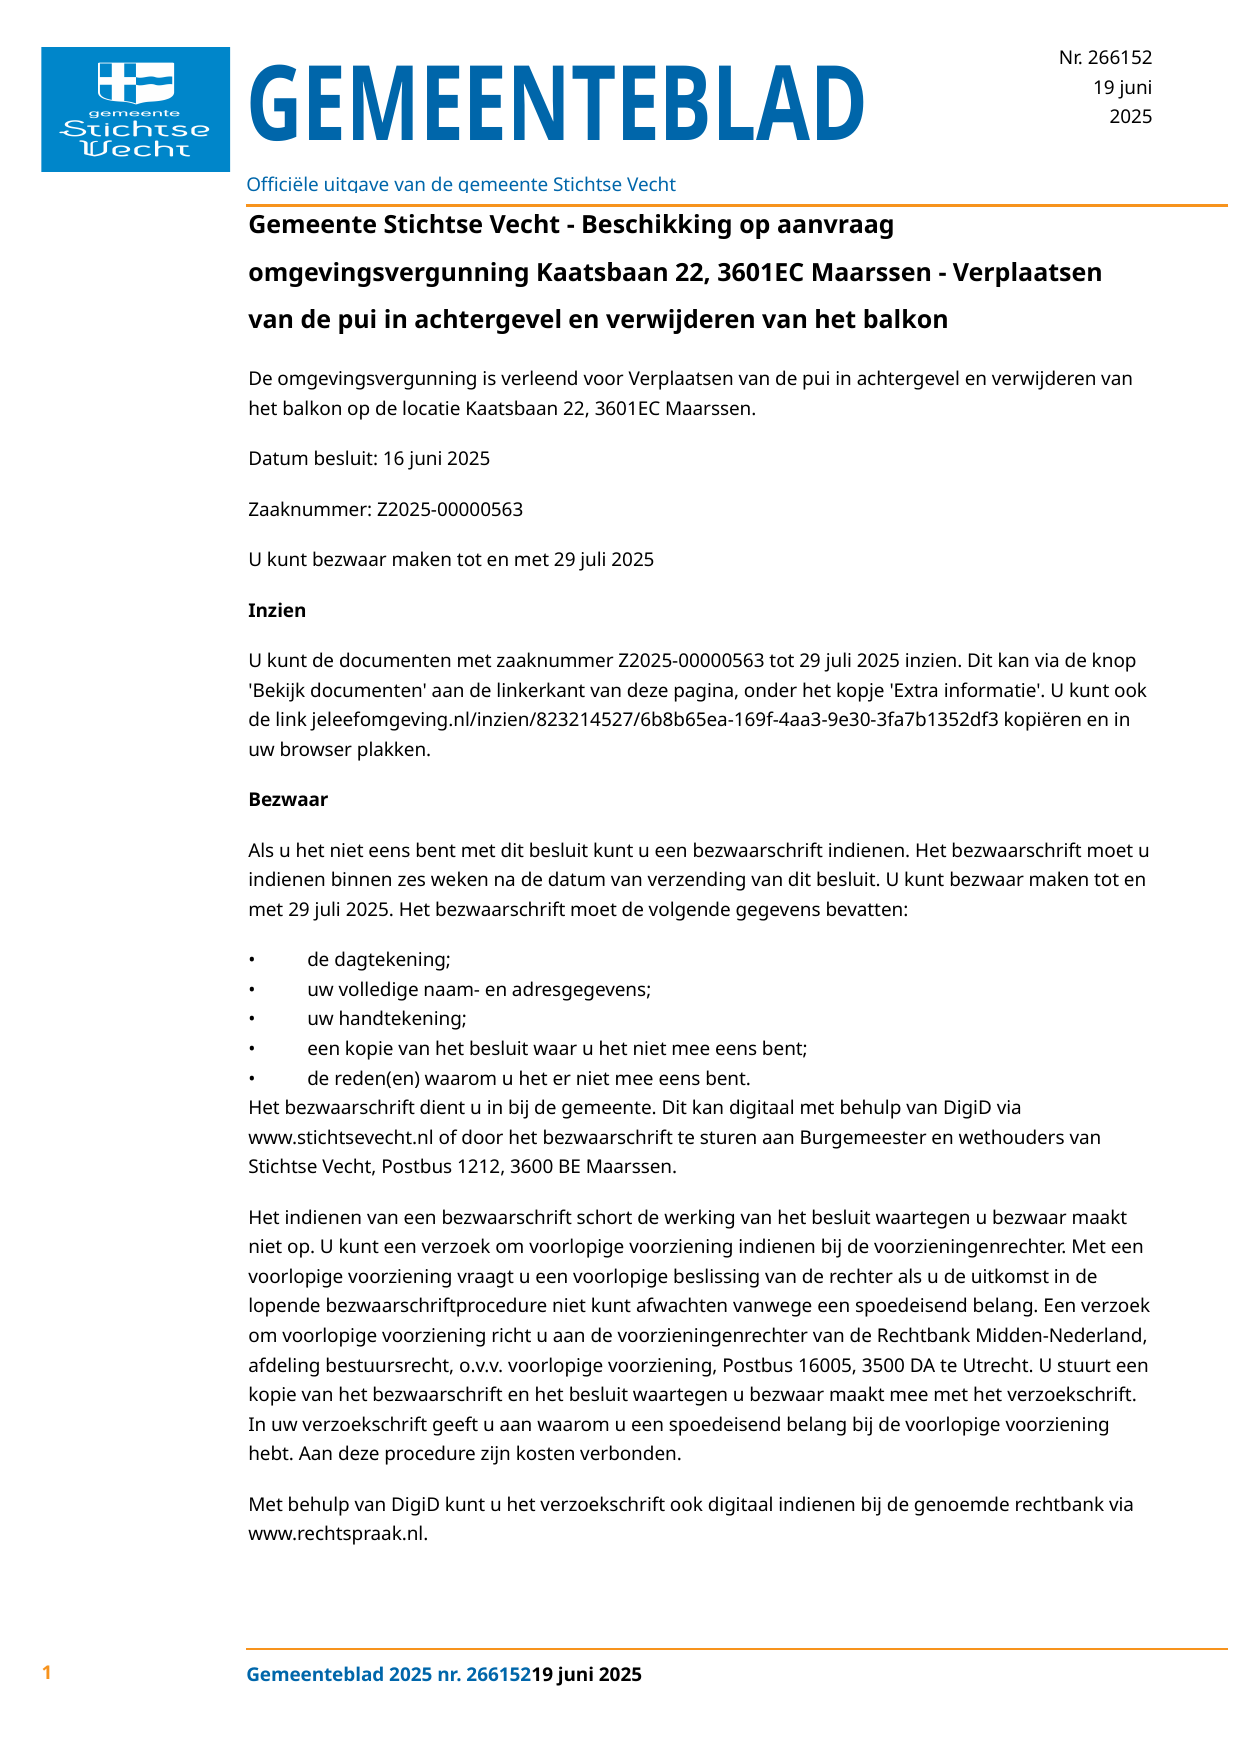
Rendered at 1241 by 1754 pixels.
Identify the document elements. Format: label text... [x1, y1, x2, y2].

text Zaaknummer: Z2025-00000563 [248, 496, 1152, 522]
text Als u het niet eens bent met dit besluit kunt u een bezwaarschrift indienen. Het bezwaarschrift moet u indienen binnen zes weken na de datum van verzending van dit besluit. U kunt bezwaar maken tot en met 29 juli 2025. Het bezwaarschrift moet de volgende gegevens bevatten: [248, 837, 1152, 922]
list uw volledige naam- en adresgegevens; [248, 976, 1152, 1002]
text Datum besluit: 16 juni 2025 [248, 446, 1152, 471]
text Inzien [248, 597, 1152, 622]
list uw handtekening; [248, 1006, 1152, 1031]
list de dagtekening; [248, 946, 1152, 972]
text Met behulp van DigiD kunt u het verzoekschrift ook digitaal indienen bij de genoemde rechtbank via www.rechtspraak.nl. [248, 1491, 1152, 1546]
picture [137, 63, 174, 103]
text U kunt bezwaar maken tot en met 29 juli 2025 [248, 546, 1152, 572]
list een kopie van het besluit waar u het niet mee eens bent; [248, 1035, 1152, 1061]
text De omgevingsvergunning is verleend voor Verplaatsen van de pui in achtergevel en verwijderen van het balkon op de locatie Kaatsbaan 22, 3601EC Maarssen. [248, 366, 1152, 421]
list de reden(en) waarom u het er niet mee eens bent. [248, 1065, 1152, 1090]
text U kunt de documenten met zaaknummer Z2025-00000563 tot 29 juli 2025 inzien. Dit kan via de knop 'Bekijk documenten' aan de linkerkant van deze pagina, onder het kopje 'Extra informatie'. U kunt ook de link jeleefomgeving.nl/inzien/823214527/6b8b65ea-169f-4aa3-9e30-3fa7b1352df3 kopiëren en in uw browser plakken. [248, 647, 1152, 762]
text Het indienen van een bezwaarschrift schort de werking van het besluit waartegen u bezwaar maakt niet op. U kunt een verzoek om voorlopige voorziening indienen bij de voorzieningenrechter. Met een voorlopige voorziening vraagt u een voorlopige beslissing van de rechter als u de uitkomst in de lopende bezwaarschriftprocedure niet kunt afwachten vanwege een spoedeisend belang. Een verzoek om voorlopige voorziening richt u aan de voorzieningenrechter van de Rechtbank Midden-Nederland, afdeling bestuursrecht, o.v.v. voorlopige voorziening, Postbus 16005, 3500 DA te Utrecht. U stuurt een kopie van het bezwaarschrift en het besluit waartegen u bezwaar maakt mee met het verzoekschrift. In uw verzoekschrift geeft u aan waarom u een spoedeisend belang bij de voorlopige voorziening hebt. Aan deze procedure zijn kosten verbonden. [248, 1204, 1152, 1466]
picture [99, 63, 135, 101]
text Gemeente Stichtse Vecht - Beschikking op aanvraag omgevingsvergunning Kaatsbaan 22, 3601EC Maarssen - Verplaatsen van de pui in achtergevel en verwijderen van het balkon [248, 207, 1152, 336]
text Bezwaar [248, 786, 1152, 812]
text Het bezwaarschrift dient u in bij de gemeente. Dit kan digitaal met behulp van DigiD via www.stichtsevecht.nl of door het bezwaarschrift te sturen aan Burgemeester en wethouders van Stichtse Vecht, Postbus 1212, 3600 BE Maarssen. [248, 1094, 1152, 1179]
